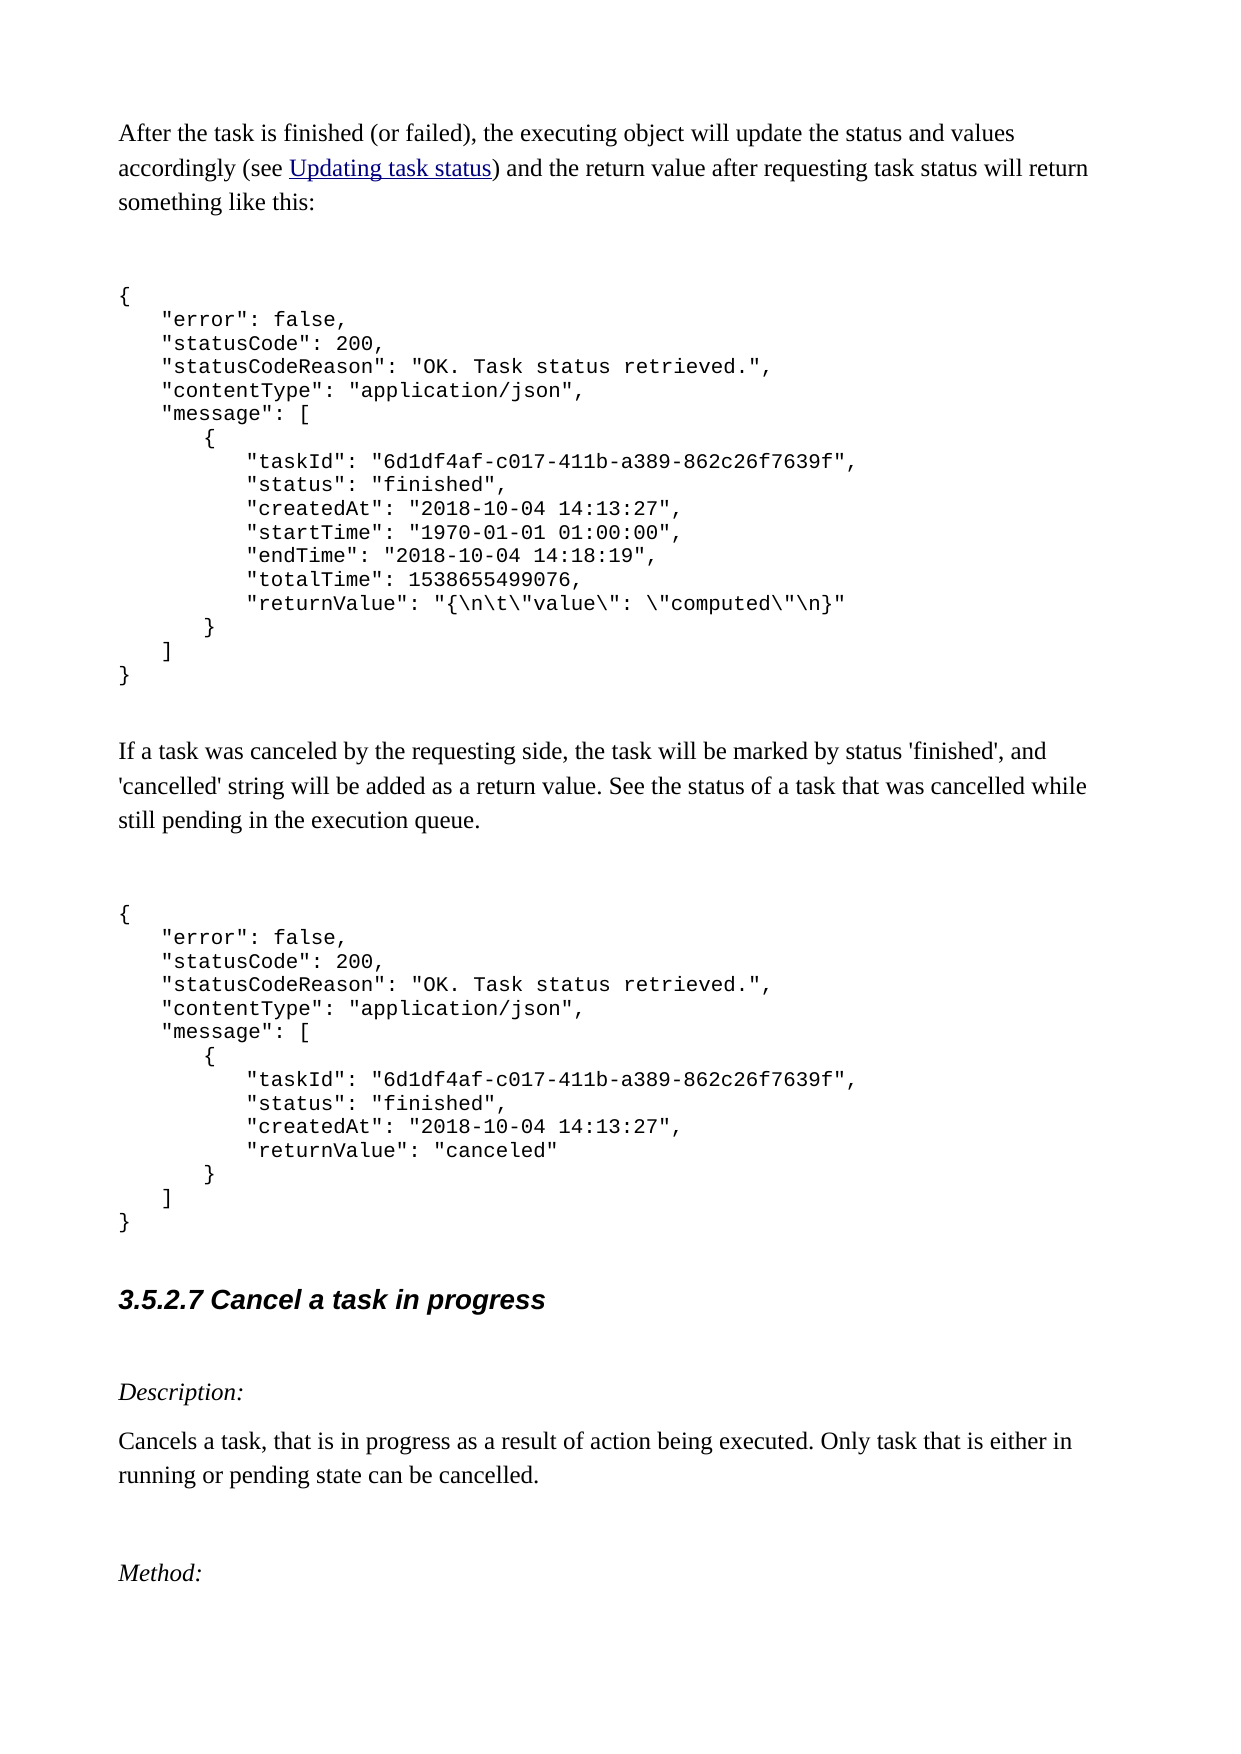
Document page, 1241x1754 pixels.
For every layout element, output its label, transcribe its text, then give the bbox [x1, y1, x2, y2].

text } [118, 663, 1122, 687]
text "message": [ [118, 403, 1122, 427]
text "error": false, [118, 927, 1122, 951]
text "status": "finished", [118, 1092, 1122, 1116]
text Method: [118, 1558, 1122, 1587]
text Description: [118, 1377, 1122, 1406]
text "returnValue": "canceled" [118, 1140, 1122, 1163]
text "endTime": "2018-10-04 14:18:19", [118, 545, 1122, 569]
text "createdAt": "2018-10-04 14:13:27", [118, 1116, 1122, 1140]
text } [118, 1211, 1122, 1234]
text { [118, 285, 1122, 309]
text "status": "finished", [118, 474, 1122, 498]
text } [118, 1163, 1122, 1187]
text Cancels a task, that is in progress as a result of action being executed. Only task that is either in running or pending state can be cancelled. [118, 1426, 1122, 1489]
text { [118, 1045, 1122, 1069]
text } [118, 616, 1122, 640]
text "statusCodeReason": "OK. Task status retrieved.", [118, 974, 1122, 998]
text ] [118, 640, 1122, 663]
text "taskId": "6d1df4af-c017-411b-a389-862c26f7639f", [118, 451, 1122, 474]
text ] [118, 1187, 1122, 1211]
text "startTime": "1970-01-01 01:00:00", [118, 522, 1122, 545]
text If a task was canceled by the requesting side, the task will be marked by status 'finished', and 'cancelled' string will be added as a return value. See the status of a task that was cancelled while still pending in the execution queue. [118, 736, 1122, 834]
subtitle 3.5.2.7 Cancel a task in progress [118, 1283, 1122, 1315]
text "returnValue": "{\n\t\"value\": \"computed\"\n}" [118, 593, 1122, 616]
text { [118, 903, 1122, 927]
text "statusCode": 200, [118, 951, 1122, 974]
text "contentType": "application/json", [118, 998, 1122, 1022]
text "statusCode": 200, [118, 332, 1122, 356]
text After the task is finished (or failed), the executing object will update the status and values accordingly (see Updating task status) and the return value after requesting task status will return something like this: [118, 118, 1122, 216]
text "contentType": "application/json", [118, 380, 1122, 403]
text "error": false, [118, 309, 1122, 332]
text "message": [ [118, 1022, 1122, 1045]
text "createdAt": "2018-10-04 14:13:27", [118, 498, 1122, 522]
text "statusCodeReason": "OK. Task status retrieved.", [118, 356, 1122, 380]
text "taskId": "6d1df4af-c017-411b-a389-862c26f7639f", [118, 1069, 1122, 1092]
text { [118, 427, 1122, 451]
text "totalTime": 1538655499076, [118, 569, 1122, 593]
